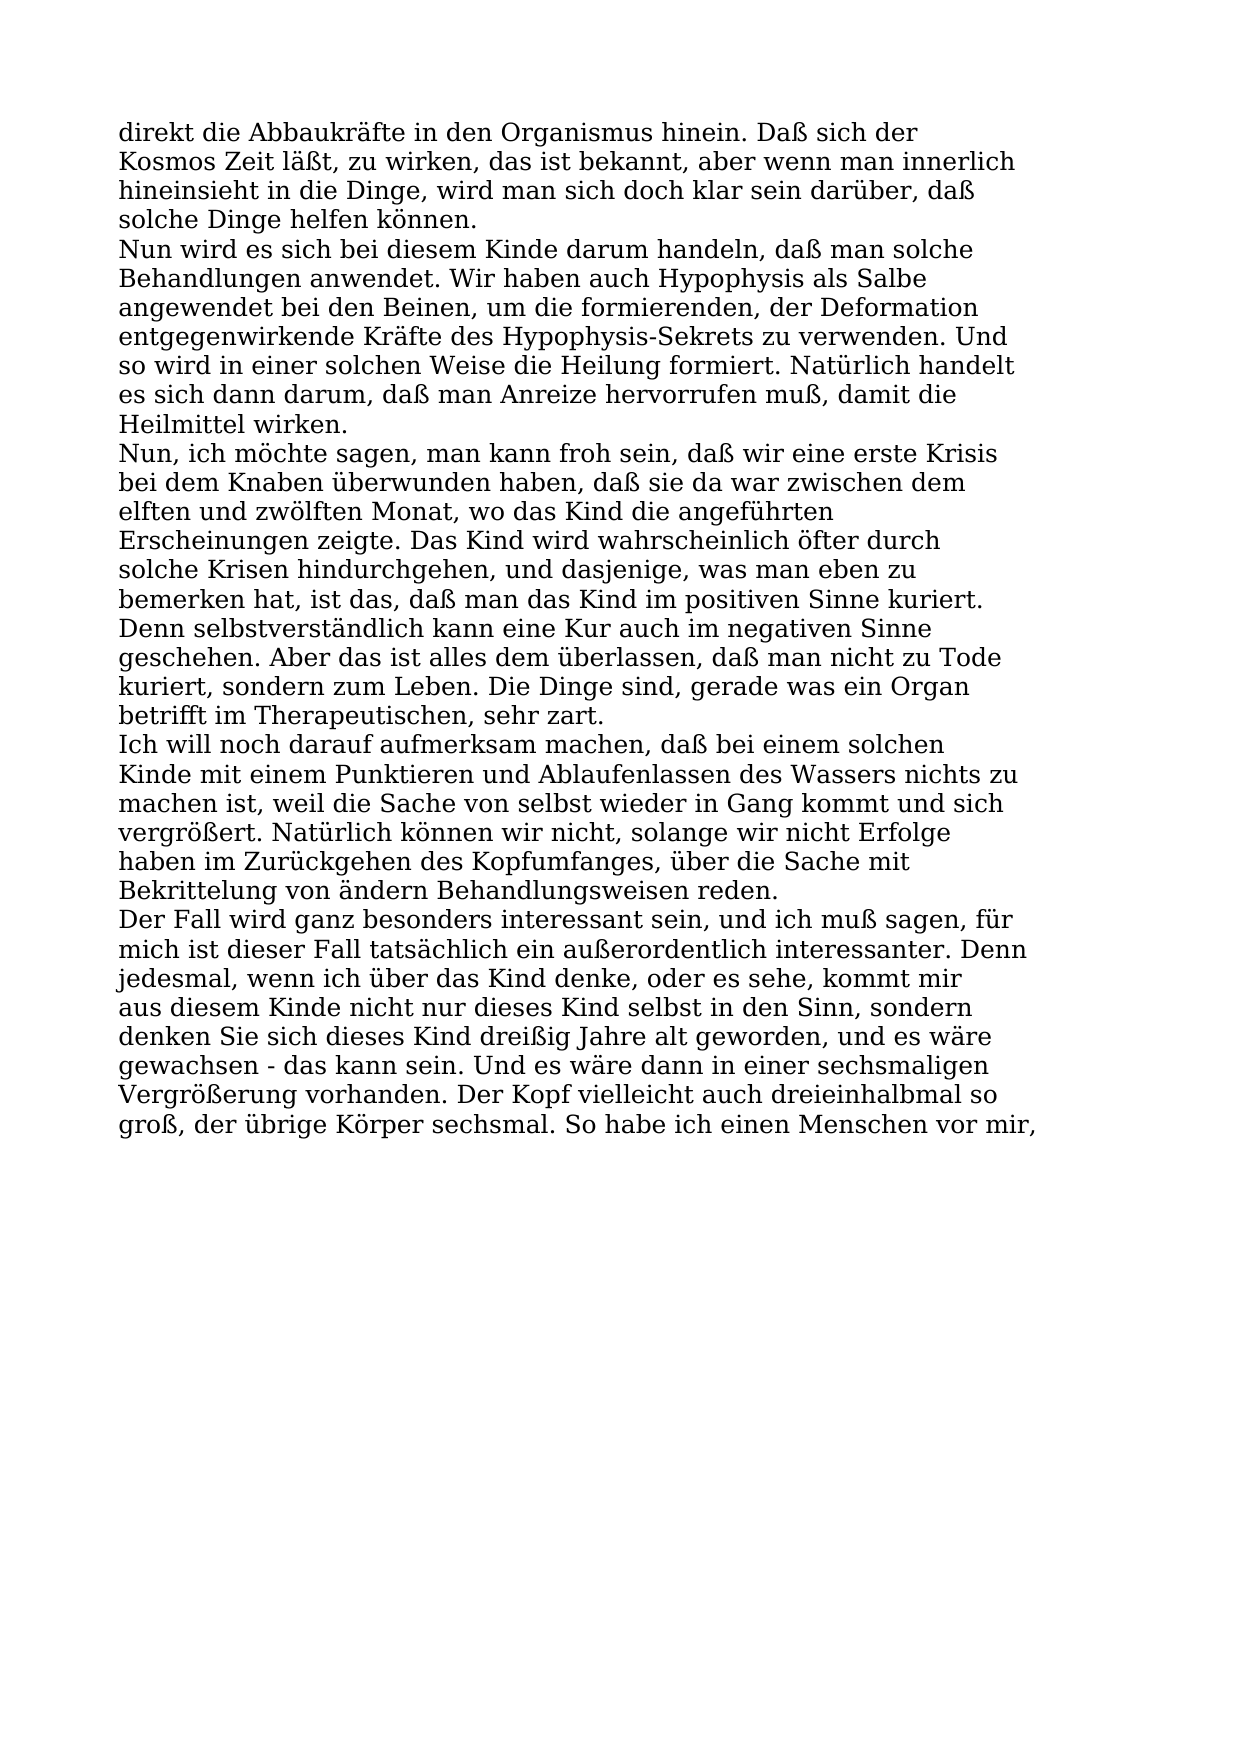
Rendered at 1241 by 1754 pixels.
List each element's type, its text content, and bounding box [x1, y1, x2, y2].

text bei dem Knaben überwunden haben, daß sie da war zwischen dem [118, 468, 1122, 497]
text angewendet bei den Beinen, um die formierenden, der Deformation [118, 293, 1122, 322]
text Bekrittelung von ändern Behandlungsweisen reden. [118, 876, 1122, 906]
text Behandlungen anwendet. Wir haben auch Hypophysis als Salbe [118, 264, 1122, 293]
text aus diesem Kinde nicht nur dieses Kind selbst in den Sinn, sondern [118, 993, 1122, 1022]
text solche Krisen hindurchgehen, und dasjenige, was man eben zu [118, 556, 1122, 585]
text vergrößert. Natürlich können wir nicht, solange wir nicht Erfolge [118, 818, 1122, 847]
text kuriert, sondern zum Leben. Die Dinge sind, gerade was ein Organ [118, 672, 1122, 701]
text gewachsen - das kann sein. Und es wäre dann in einer sechsmaligen [118, 1051, 1122, 1081]
text Denn selbstverständlich kann eine Kur auch im negativen Sinne [118, 614, 1122, 643]
text Kosmos Zeit läßt, zu wirken, das ist bekannt, aber wenn man innerlich [118, 147, 1122, 176]
text denken Sie sich dieses Kind dreißig Jahre alt geworden, und es wäre [118, 1022, 1122, 1051]
text solche Dinge helfen können. [118, 206, 1122, 235]
text Kinde mit einem Punktieren und Ablaufenlassen des Wassers nichts zu [118, 760, 1122, 789]
text haben im Zurückgehen des Kopfumfanges, über die Sache mit [118, 847, 1122, 876]
text Heilmittel wirken. [118, 410, 1122, 439]
text Vergrößerung vorhanden. Der Kopf vielleicht auch dreieinhalbmal so [118, 1081, 1122, 1110]
text betrifft im Therapeutischen, sehr zart. [118, 701, 1122, 731]
text direkt die Abbaukräfte in den Organismus hinein. Daß sich der [118, 118, 1122, 147]
text entgegenwirkende Kräfte des Hypophysis-Sekrets zu verwenden. Und [118, 322, 1122, 351]
text Der Fall wird ganz besonders interessant sein, und ich muß sagen, für [118, 906, 1122, 935]
text Nun, ich möchte sagen, man kann froh sein, daß wir eine erste Krisis [118, 439, 1122, 468]
text jedesmal, wenn ich über das Kind denke, oder es sehe, kommt mir [118, 964, 1122, 993]
text groß, der übrige Körper sechsmal. So habe ich einen Menschen vor mir, [118, 1110, 1122, 1139]
text Nun wird es sich bei diesem Kinde darum handeln, daß man solche [118, 235, 1122, 264]
text geschehen. Aber das ist alles dem überlassen, daß man nicht zu Tode [118, 643, 1122, 672]
text hineinsieht in die Dinge, wird man sich doch klar sein darüber, daß [118, 176, 1122, 206]
text Ich will noch darauf aufmerksam machen, daß bei einem solchen [118, 731, 1122, 760]
text mich ist dieser Fall tatsächlich ein außerordentlich interessanter. Denn [118, 935, 1122, 964]
text bemerken hat, ist das, daß man das Kind im positiven Sinne kuriert. [118, 585, 1122, 614]
text Erscheinungen zeigte. Das Kind wird wahrscheinlich öfter durch [118, 526, 1122, 556]
text elften und zwölften Monat, wo das Kind die angeführten [118, 497, 1122, 526]
text machen ist, weil die Sache von selbst wieder in Gang kommt und sich [118, 789, 1122, 818]
text so wird in einer solchen Weise die Heilung formiert. Natürlich handelt [118, 351, 1122, 381]
text es sich dann darum, daß man Anreize hervorrufen muß, damit die [118, 381, 1122, 410]
